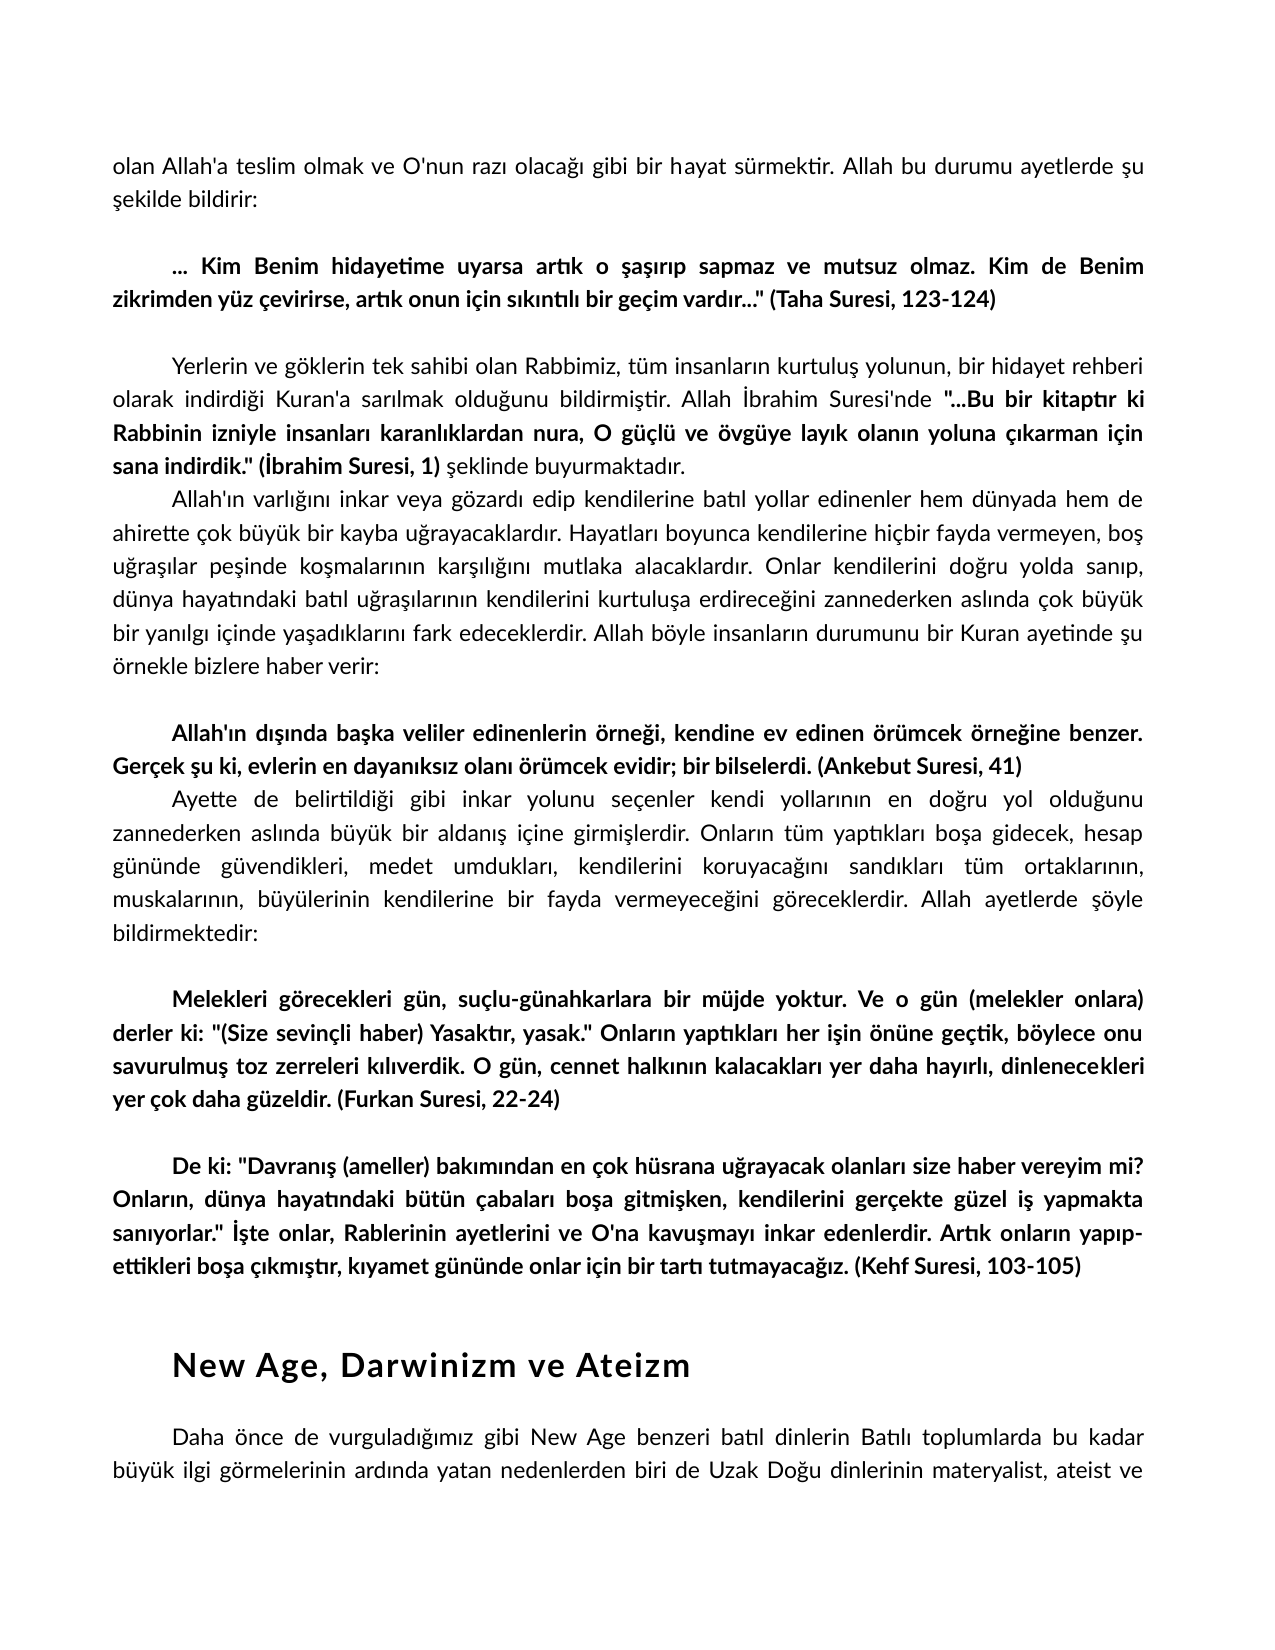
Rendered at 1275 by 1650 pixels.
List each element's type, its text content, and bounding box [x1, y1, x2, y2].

text De ki: "Davranış (ameller) bakımından en çok hüsrana uğrayacak olanları size haber vereyim mi? Onların, dünya hayatındaki bütün çabaları boşa gitmişken, kendilerini gerçekte güzel iş yapmakta sanıyorlar." İşte onlar, Rablerinin ayetlerini ve O'na kavuşmayı inkar edenlerdir. Artık onların yapıp-ettikleri boşa çıkmıştır, kıyamet gününde onlar için bir tartı tutmayacağız. (Kehf Suresi, 103-105) [112, 1148, 1145, 1281]
text Daha önce de vurguladığımız gibi New Age benzeri batıl dinlerin Batılı toplumlarda bu kadar büyük ilgi görmelerinin ardında yatan nedenlerden biri de Uzak Doğu dinlerinin materyalist, ateist ve [112, 1418, 1145, 1485]
text Yerlerin ve göklerin tek sahibi olan Rabbimiz, tüm insanların kurtuluş yolunun, bir hidayet rehberi olarak indirdiği Kuran'a sarılmak olduğunu bildirmiştir. Allah İbrahim Suresi'nde "...Bu bir kitaptır ki Rabbinin izniyle insanları karanlıklardan nura, O güçlü ve övgüye layık olanın yoluna çıkarman için sana indirdik." (İbrahim Suresi, 1) şeklinde buyurmaktadır. [112, 348, 1145, 481]
text olan Allah'a teslim olmak ve O'nun razı olacağı gibi bir hayat sürmektir. Allah bu durumu ayetlerde şu şekilde bildirir: [112, 148, 1145, 214]
text Allah'ın dışında başka veliler edinenlerin örneği, kendine ev edinen örümcek örneğine benzer. Gerçek şu ki, evlerin en dayanıksız olanı örümcek evidir; bir bilselerdi. (Ankebut Suresi, 41) [112, 714, 1145, 781]
text New Age, Darwinizm ve Ateizm [112, 1348, 1145, 1385]
text Melekleri görecekleri gün, suçlu-günahkarlara bir müjde yoktur. Ve o gün (melekler onlara) derler ki: "(Size sevinçli haber) Yasaktır, yasak." Onların yaptıkları her işin önüne geçtik, böylece onu savurulmuş toz zerreleri kılıverdik. O gün, cennet halkının kalacakları yer daha hayırlı, dinlenecekleri yer çok daha güzeldir. (Furkan Suresi, 22-24) [112, 981, 1145, 1114]
text ... Kim Benim hidayetime uyarsa artık o şaşırıp sapmaz ve mutsuz olmaz. Kim de Benim zikrimden yüz çevirirse, artık onun için sıkıntılı bir geçim vardır..." (Taha Suresi, 123-124) [112, 248, 1145, 314]
text Ayette de belirtildiği gibi inkar yolunu seçenler kendi yollarının en doğru yol olduğunu zannederken aslında büyük bir aldanış içine girmişlerdir. Onların tüm yaptıkları boşa gidecek, hesap gününde güvendikleri, medet umdukları, kendilerini koruyacağını sandıkları tüm ortaklarının, muskalarının, büyülerinin kendilerine bir fayda vermeyeceğini göreceklerdir. Allah ayetlerde şöyle bildirmektedir: [112, 781, 1145, 948]
text Allah'ın varlığını inkar veya gözardı edip kendilerine batıl yollar edinenler hem dünyada hem de ahirette çok büyük bir kayba uğrayacaklardır. Hayatları boyunca kendilerine hiçbir fayda vermeyen, boş uğraşılar peşinde koşmalarının karşılığını mutlaka alacaklardır. Onlar kendilerini doğru yolda sanıp, dünya hayatındaki batıl uğraşılarının kendilerini kurtuluşa erdireceğini zannederken aslında çok büyük bir yanılgı içinde yaşadıklarını fark edeceklerdir. Allah böyle insanların durumunu bir Kuran ayetinde şu örnekle bizlere haber verir: [112, 481, 1145, 681]
